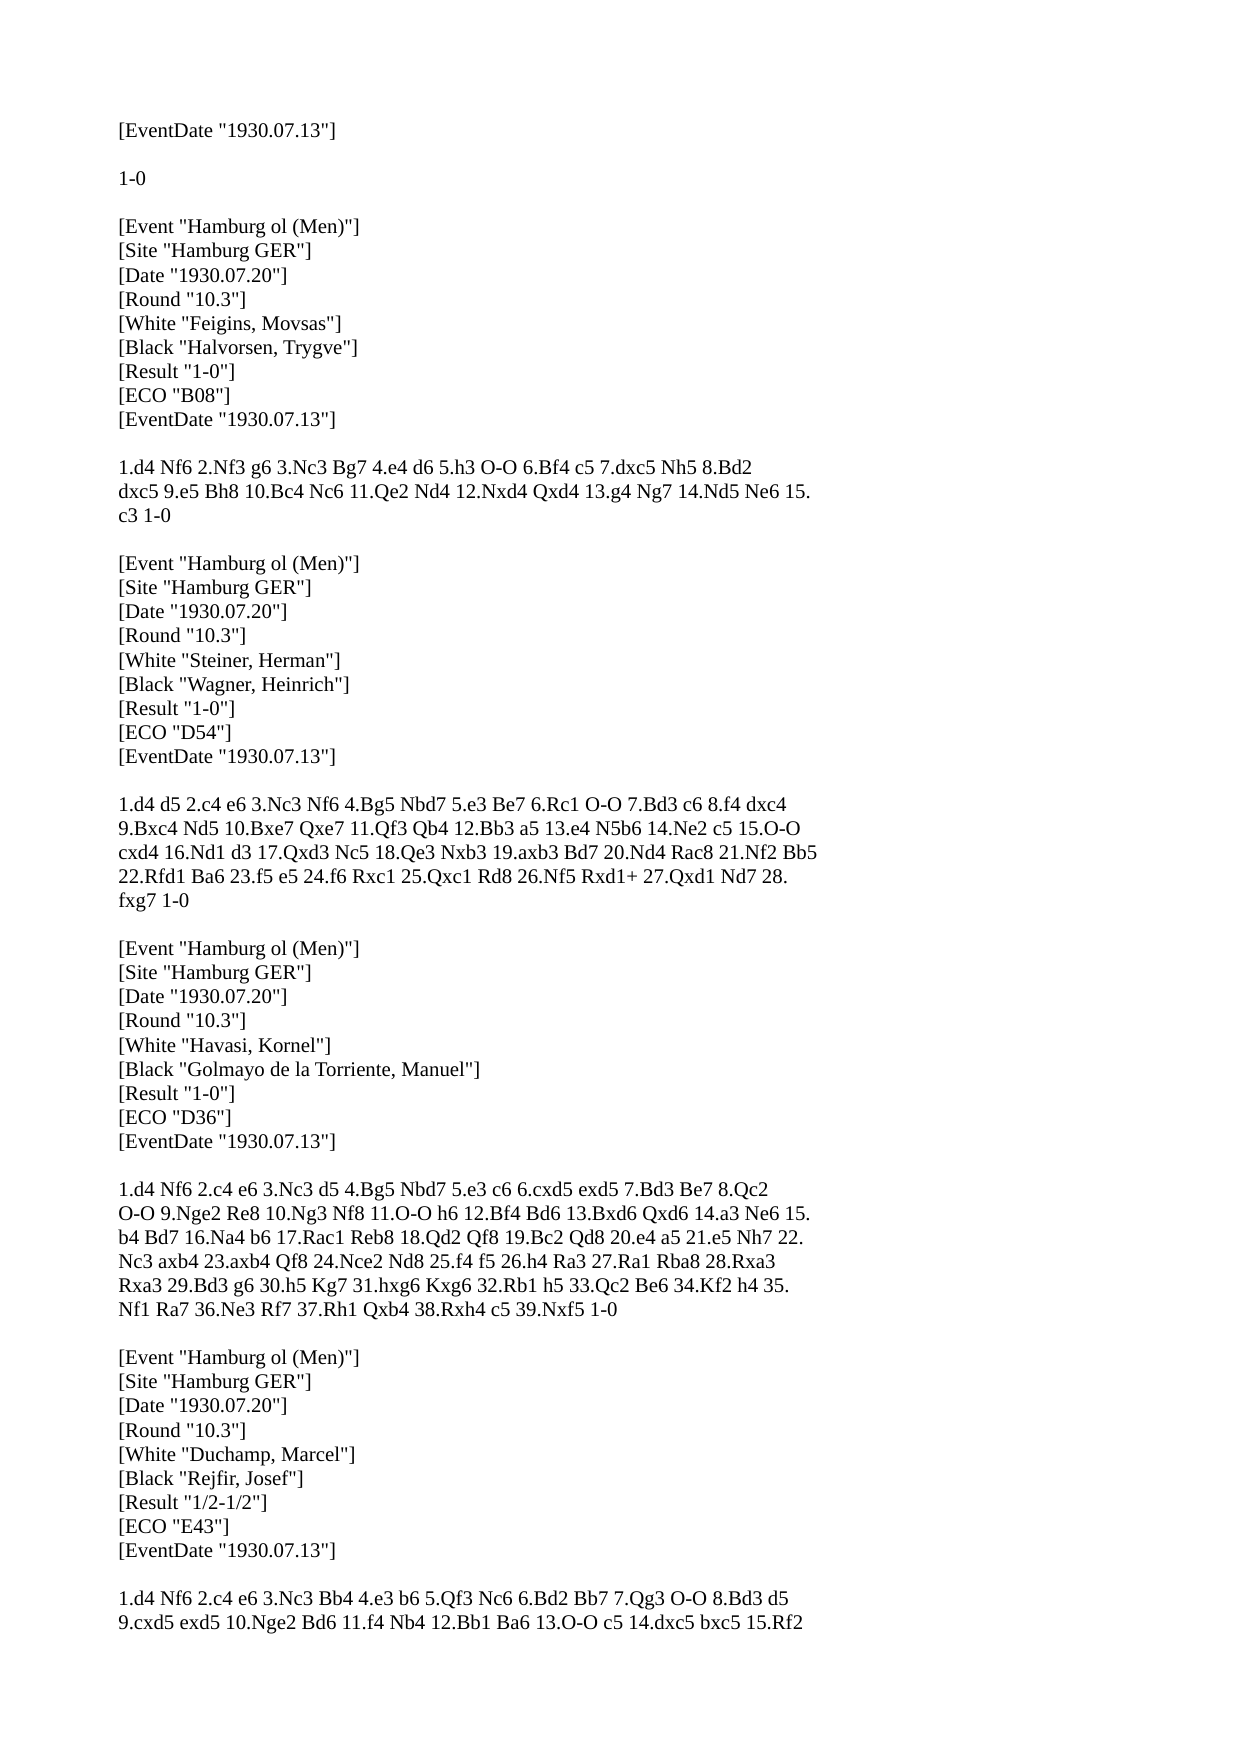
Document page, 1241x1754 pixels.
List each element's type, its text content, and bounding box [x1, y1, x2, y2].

text [Event "Hamburg ol (Men)"] [118, 936, 1122, 960]
text [Event "Hamburg ol (Men)"] [118, 1345, 1122, 1369]
text 1.d4 d5 2.c4 e6 3.Nc3 Nf6 4.Bg5 Nbd7 5.e3 Be7 6.Rc1 O-O 7.Bd3 c6 8.f4 dxc4 [118, 792, 1122, 816]
text Nc3 axb4 23.axb4 Qf8 24.Nce2 Nd8 25.f4 f5 26.h4 Ra3 27.Ra1 Rba8 28.Rxa3 [118, 1249, 1122, 1273]
text [EventDate "1930.07.13"] [118, 744, 1122, 768]
text [Black "Golmayo de la Torriente, Manuel"] [118, 1057, 1122, 1081]
text 1.d4 Nf6 2.c4 e6 3.Nc3 d5 4.Bg5 Nbd7 5.e3 c6 6.cxd5 exd5 7.Bd3 Be7 8.Qc2 [118, 1177, 1122, 1201]
text cxd4 16.Nd1 d3 17.Qxd3 Nc5 18.Qe3 Nxb3 19.axb3 Bd7 20.Nd4 Rac8 21.Nf2 Bb5 [118, 840, 1122, 864]
text 9.cxd5 exd5 10.Nge2 Bd6 11.f4 Nb4 12.Bb1 Ba6 13.O-O c5 14.dxc5 bxc5 15.Rf2 [118, 1610, 1122, 1634]
text [Black "Rejfir, Josef"] [118, 1466, 1122, 1490]
text [Round "10.3"] [118, 1008, 1122, 1032]
text [Round "10.3"] [118, 623, 1122, 647]
text [Site "Hamburg GER"] [118, 238, 1122, 262]
text [Date "1930.07.20"] [118, 1393, 1122, 1417]
text [White "Steiner, Herman"] [118, 647, 1122, 672]
text [EventDate "1930.07.13"] [118, 407, 1122, 431]
text [ECO "E43"] [118, 1514, 1122, 1538]
text 1-0 [118, 166, 1122, 190]
text Nf1 Ra7 36.Ne3 Rf7 37.Rh1 Qxb4 38.Rxh4 c5 39.Nxf5 1-0 [118, 1297, 1122, 1321]
text [ECO "D36"] [118, 1105, 1122, 1129]
text [Date "1930.07.20"] [118, 984, 1122, 1008]
text [White "Feigins, Movsas"] [118, 311, 1122, 335]
text O-O 9.Nge2 Re8 10.Ng3 Nf8 11.O-O h6 12.Bf4 Bd6 13.Bxd6 Qxd6 14.a3 Ne6 15. [118, 1201, 1122, 1225]
text [Round "10.3"] [118, 287, 1122, 311]
text c3 1-0 [118, 503, 1122, 527]
text [White "Duchamp, Marcel"] [118, 1442, 1122, 1466]
text 1.d4 Nf6 2.c4 e6 3.Nc3 Bb4 4.e3 b6 5.Qf3 Nc6 6.Bd2 Bb7 7.Qg3 O-O 8.Bd3 d5 [118, 1586, 1122, 1610]
text [Result "1-0"] [118, 359, 1122, 383]
text b4 Bd7 16.Na4 b6 17.Rac1 Reb8 18.Qd2 Qf8 19.Bc2 Qd8 20.e4 a5 21.e5 Nh7 22. [118, 1225, 1122, 1249]
text [Date "1930.07.20"] [118, 599, 1122, 623]
text 9.Bxc4 Nd5 10.Bxe7 Qxe7 11.Qf3 Qb4 12.Bb3 a5 13.e4 N5b6 14.Ne2 c5 15.O-O [118, 816, 1122, 840]
text dxc5 9.e5 Bh8 10.Bc4 Nc6 11.Qe2 Nd4 12.Nxd4 Qxd4 13.g4 Ng7 14.Nd5 Ne6 15. [118, 479, 1122, 503]
text [Result "1-0"] [118, 1081, 1122, 1105]
text 22.Rfd1 Ba6 23.f5 e5 24.f6 Rxc1 25.Qxc1 Rd8 26.Nf5 Rxd1+ 27.Qxd1 Nd7 28. [118, 864, 1122, 888]
text [Date "1930.07.20"] [118, 262, 1122, 287]
text [ECO "B08"] [118, 383, 1122, 407]
text [Result "1/2-1/2"] [118, 1490, 1122, 1514]
text [Event "Hamburg ol (Men)"] [118, 551, 1122, 575]
text fxg7 1-0 [118, 888, 1122, 912]
text [White "Havasi, Kornel"] [118, 1032, 1122, 1057]
text [ECO "D54"] [118, 720, 1122, 744]
text Rxa3 29.Bd3 g6 30.h5 Kg7 31.hxg6 Kxg6 32.Rb1 h5 33.Qc2 Be6 34.Kf2 h4 35. [118, 1273, 1122, 1297]
text [Black "Wagner, Heinrich"] [118, 672, 1122, 696]
text [Site "Hamburg GER"] [118, 575, 1122, 599]
text [Black "Halvorsen, Trygve"] [118, 335, 1122, 359]
text [Site "Hamburg GER"] [118, 1369, 1122, 1393]
text [EventDate "1930.07.13"] [118, 1129, 1122, 1153]
text 1.d4 Nf6 2.Nf3 g6 3.Nc3 Bg7 4.e4 d6 5.h3 O-O 6.Bf4 c5 7.dxc5 Nh5 8.Bd2 [118, 455, 1122, 479]
text [EventDate "1930.07.13"] [118, 118, 1122, 142]
text [Result "1-0"] [118, 696, 1122, 720]
text [Round "10.3"] [118, 1417, 1122, 1442]
text [Site "Hamburg GER"] [118, 960, 1122, 984]
text [Event "Hamburg ol (Men)"] [118, 214, 1122, 238]
text [EventDate "1930.07.13"] [118, 1538, 1122, 1562]
